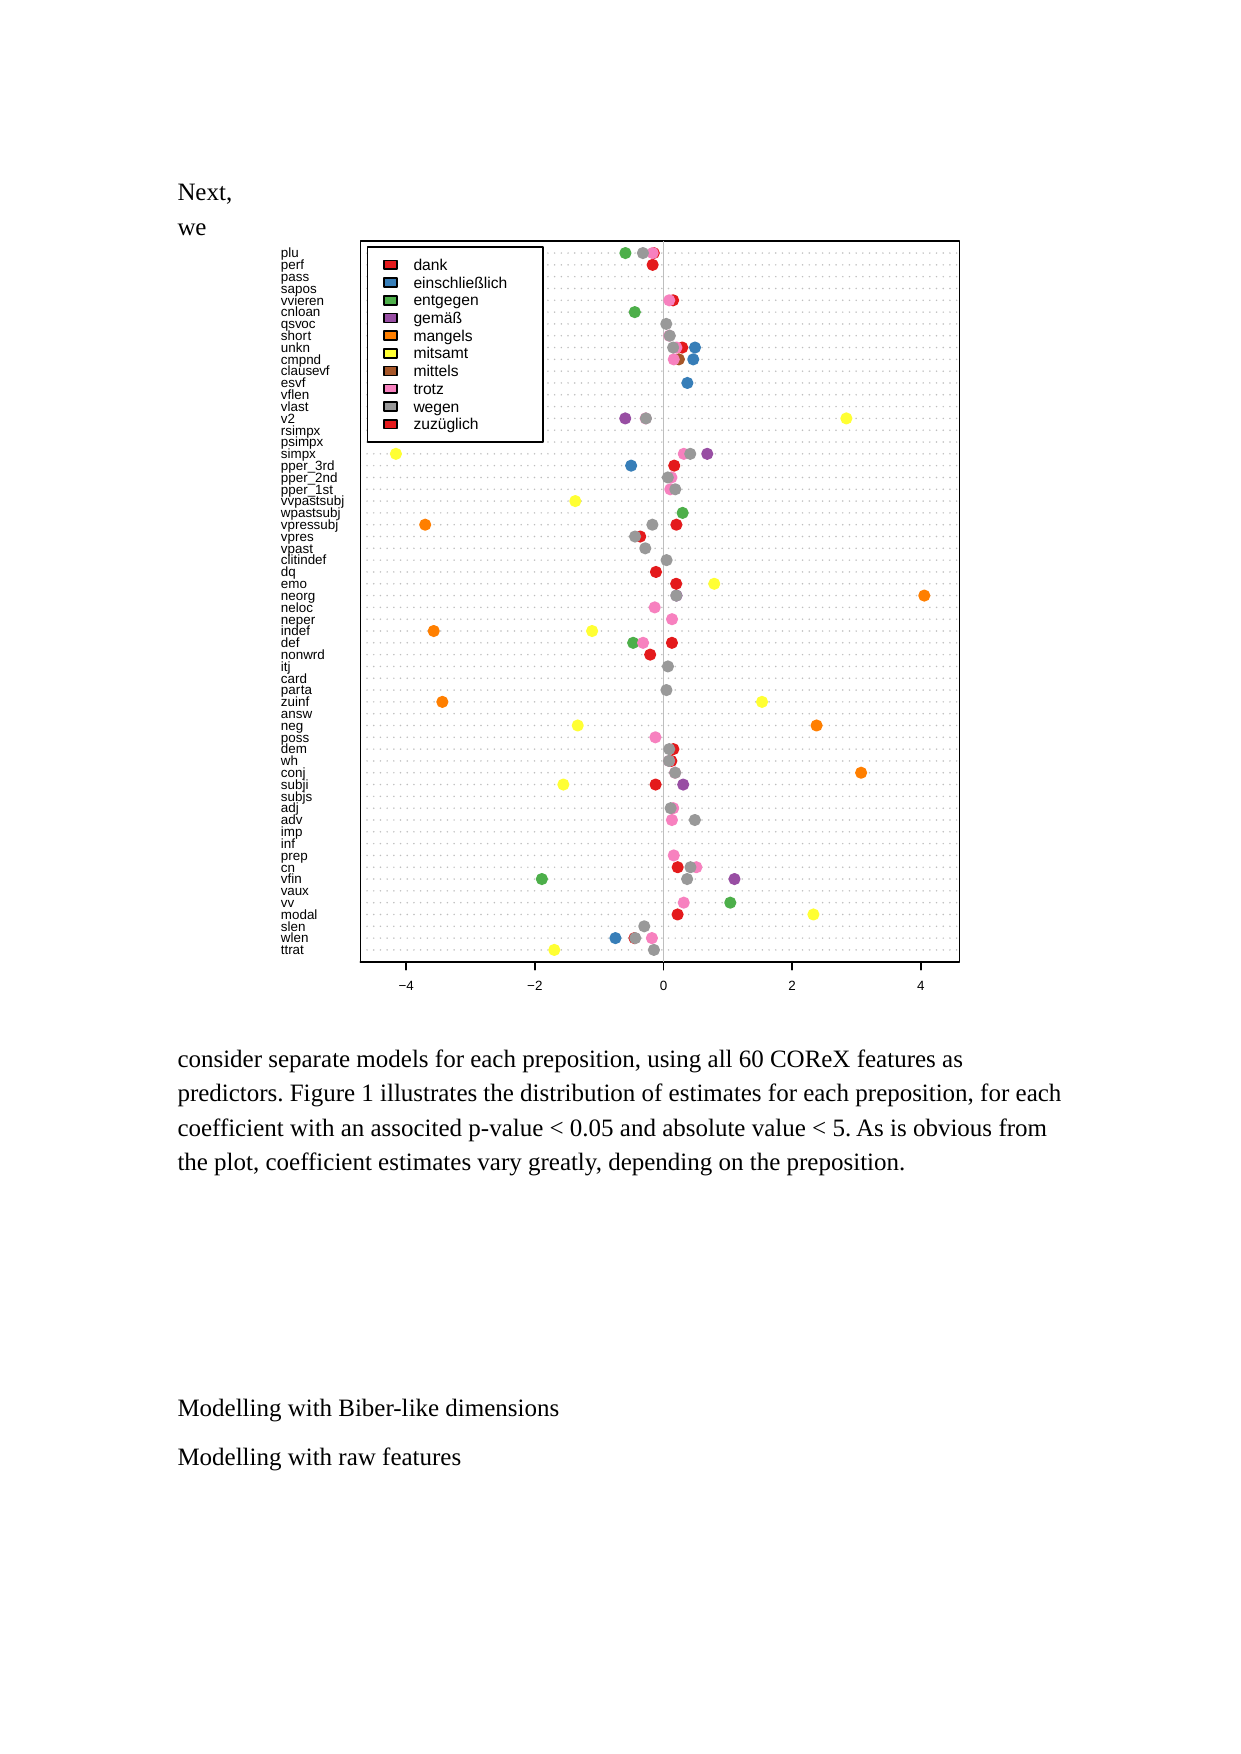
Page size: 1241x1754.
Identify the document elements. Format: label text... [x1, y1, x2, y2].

text Modelling with Biber-like dimensions [177, 1393, 1063, 1421]
text Modelling with raw features [177, 1442, 1063, 1470]
text Next, we consider separate models for each preposition, using all 60 COReX features as predictors. Figure 1 illustrates the distribution of estimates for each preposition, for each coefficient with an associted p-value < 0.05 and absolute value < 5. As is obvious from the plot, coefficient estimates vary greatly, depending on the preposition. [177, 177, 1063, 1176]
